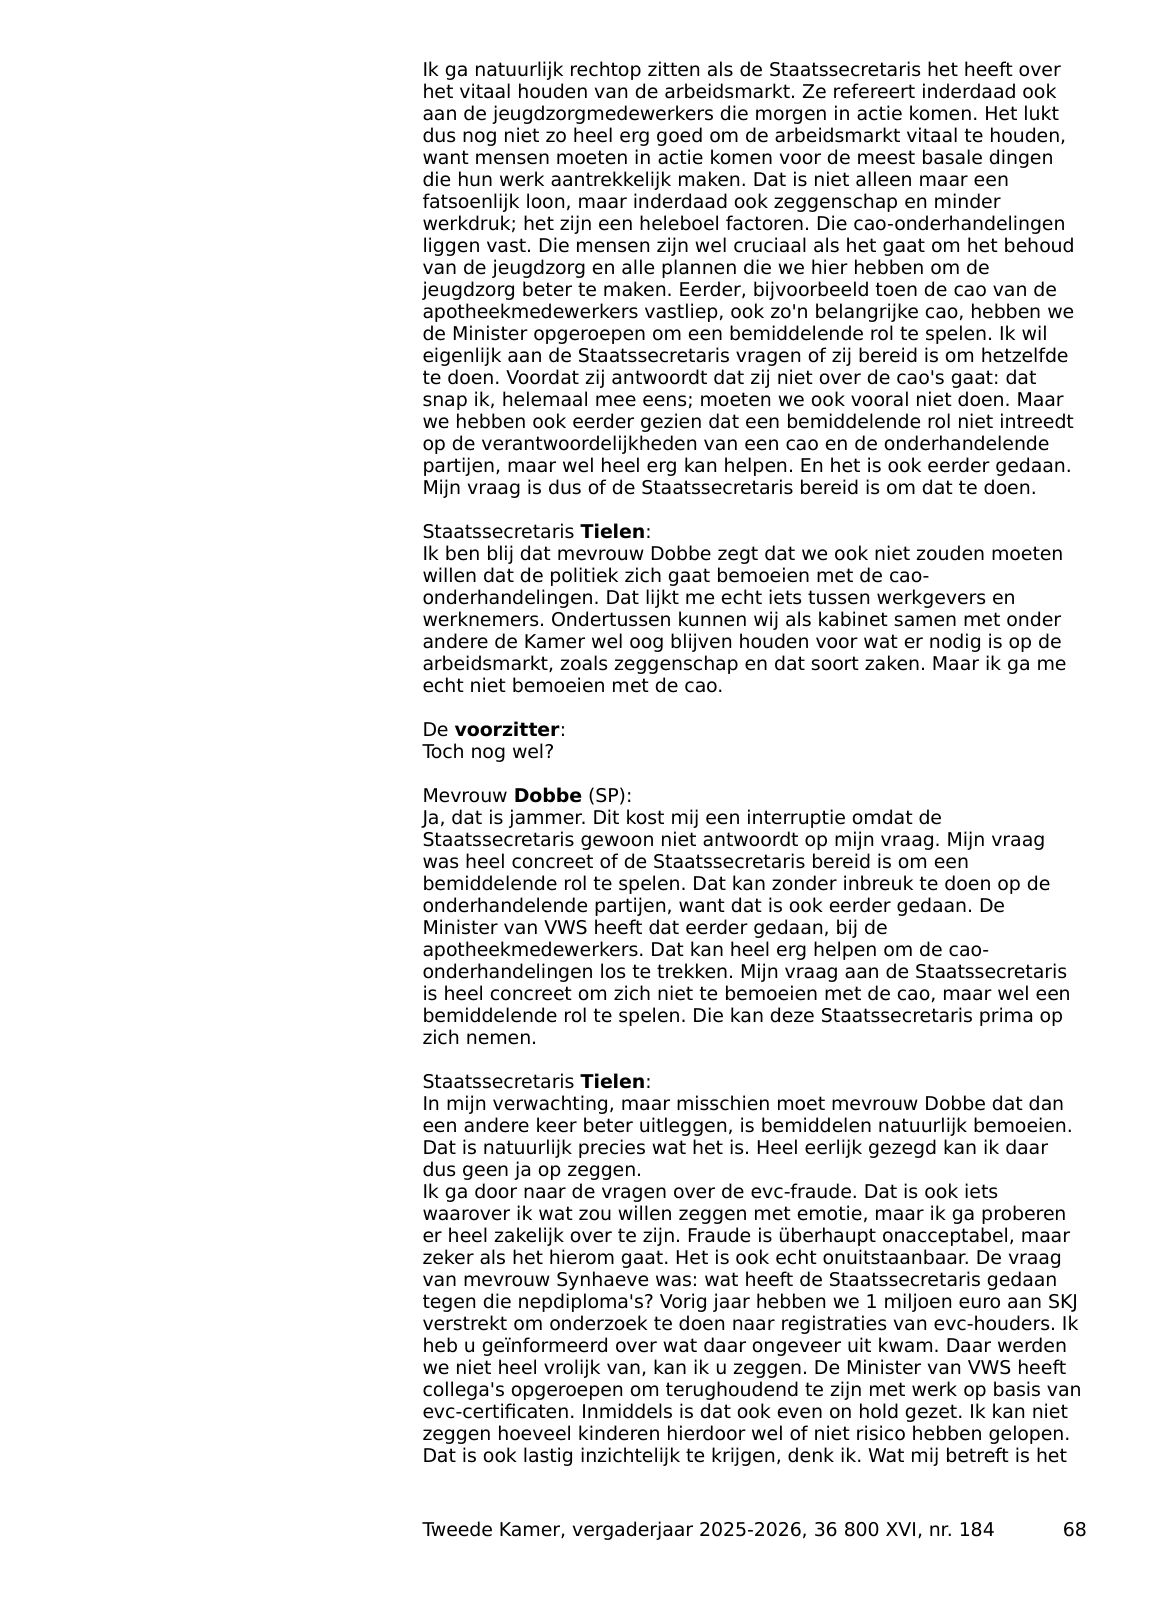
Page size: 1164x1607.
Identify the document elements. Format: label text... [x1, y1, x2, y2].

text In mijn verwachting, maar misschien moet mevrouw Dobbe dat dan een andere keer beter uitleggen, is bemiddelen natuurlijk bemoeien. Dat is natuurlijk precies wat het is. Heel eerlijk gezegd kan ik daar dus geen ja op zeggen. [422, 1093, 1087, 1181]
text Ja, dat is jammer. Dit kost mij een interruptie omdat de Staatssecretaris gewoon niet antwoordt op mijn vraag. Mijn vraag was heel concreet of de Staatssecretaris bereid is om een bemiddelende rol te spelen. Dat kan zonder inbreuk te doen op de onderhandelende partijen, want dat is ook eerder gedaan. De Minister van VWS heeft dat eerder gedaan, bij de apotheekmedewerkers. Dat kan heel erg helpen om de cao-onderhandelingen los te trekken. Mijn vraag aan de Staatssecretaris is heel concreet om zich niet te bemoeien met de cao, maar wel een bemiddelende rol te spelen. Die kan deze Staatssecretaris prima op zich nemen. [422, 807, 1087, 1049]
text Toch nog wel? [422, 741, 1087, 763]
text Mevrouw Dobbe (SP): [422, 785, 1087, 807]
text Ik ga door naar de vragen over de evc-fraude. Dat is ook iets waarover ik wat zou willen zeggen met emotie, maar ik ga proberen er heel zakelijk over te zijn. Fraude is überhaupt onacceptabel, maar zeker als het hierom gaat. Het is ook echt onuitstaanbaar. De vraag van mevrouw Synhaeve was: wat heeft de Staatssecretaris gedaan tegen die nepdiploma's? Vorig jaar hebben we 1 miljoen euro aan SKJ verstrekt om onderzoek te doen naar registraties van evc-houders. Ik heb u geïnformeerd over wat daar ongeveer uit kwam. Daar werden we niet heel vrolijk van, kan ik u zeggen. De Minister van VWS heeft collega's opgeroepen om terughoudend te zijn met werk op basis van evc-certificaten. Inmiddels is dat ook even on hold gezet. Ik kan niet zeggen hoeveel kinderen hierdoor wel of niet risico hebben gelopen. Dat is ook lastig inzichtelijk te krijgen, denk ik. Wat mij betreft is het [422, 1181, 1087, 1467]
text Ik ben blij dat mevrouw Dobbe zegt dat we ook niet zouden moeten willen dat de politiek zich gaat bemoeien met de cao-onderhandelingen. Dat lijkt me echt iets tussen werkgevers en werknemers. Ondertussen kunnen wij als kabinet samen met onder andere de Kamer wel oog blijven houden voor wat er nodig is op de arbeidsmarkt, zoals zeggenschap en dat soort zaken. Maar ik ga me echt niet bemoeien met de cao. [422, 543, 1087, 697]
text De voorzitter: [422, 719, 1087, 741]
text Staatssecretaris Tielen: [422, 521, 1087, 543]
text Staatssecretaris Tielen: [422, 1071, 1087, 1093]
text Ik ga natuurlijk rechtop zitten als de Staatssecretaris het heeft over het vitaal houden van de arbeidsmarkt. Ze refereert inderdaad ook aan de jeugdzorgmedewerkers die morgen in actie komen. Het lukt dus nog niet zo heel erg goed om de arbeidsmarkt vitaal te houden, want mensen moeten in actie komen voor de meest basale dingen die hun werk aantrekkelijk maken. Dat is niet alleen maar een fatsoenlijk loon, maar inderdaad ook zeggenschap en minder werkdruk; het zijn een heleboel factoren. Die cao-onderhandelingen liggen vast. Die mensen zijn wel cruciaal als het gaat om het behoud van de jeugdzorg en alle plannen die we hier hebben om de jeugdzorg beter te maken. Eerder, bijvoorbeeld toen de cao van de apotheekmedewerkers vastliep, ook zo'n belangrijke cao, hebben we de Minister opgeroepen om een bemiddelende rol te spelen. Ik wil eigenlijk aan de Staatssecretaris vragen of zij bereid is om hetzelfde te doen. Voordat zij antwoordt dat zij niet over de cao's gaat: dat snap ik, helemaal mee eens; moeten we ook vooral niet doen. Maar we hebben ook eerder gezien dat een bemiddelende rol niet intreedt op de verantwoordelijkheden van een cao en de onderhandelende partijen, maar wel heel erg kan helpen. En het is ook eerder gedaan. Mijn vraag is dus of de Staatssecretaris bereid is om dat te doen. [422, 59, 1087, 499]
